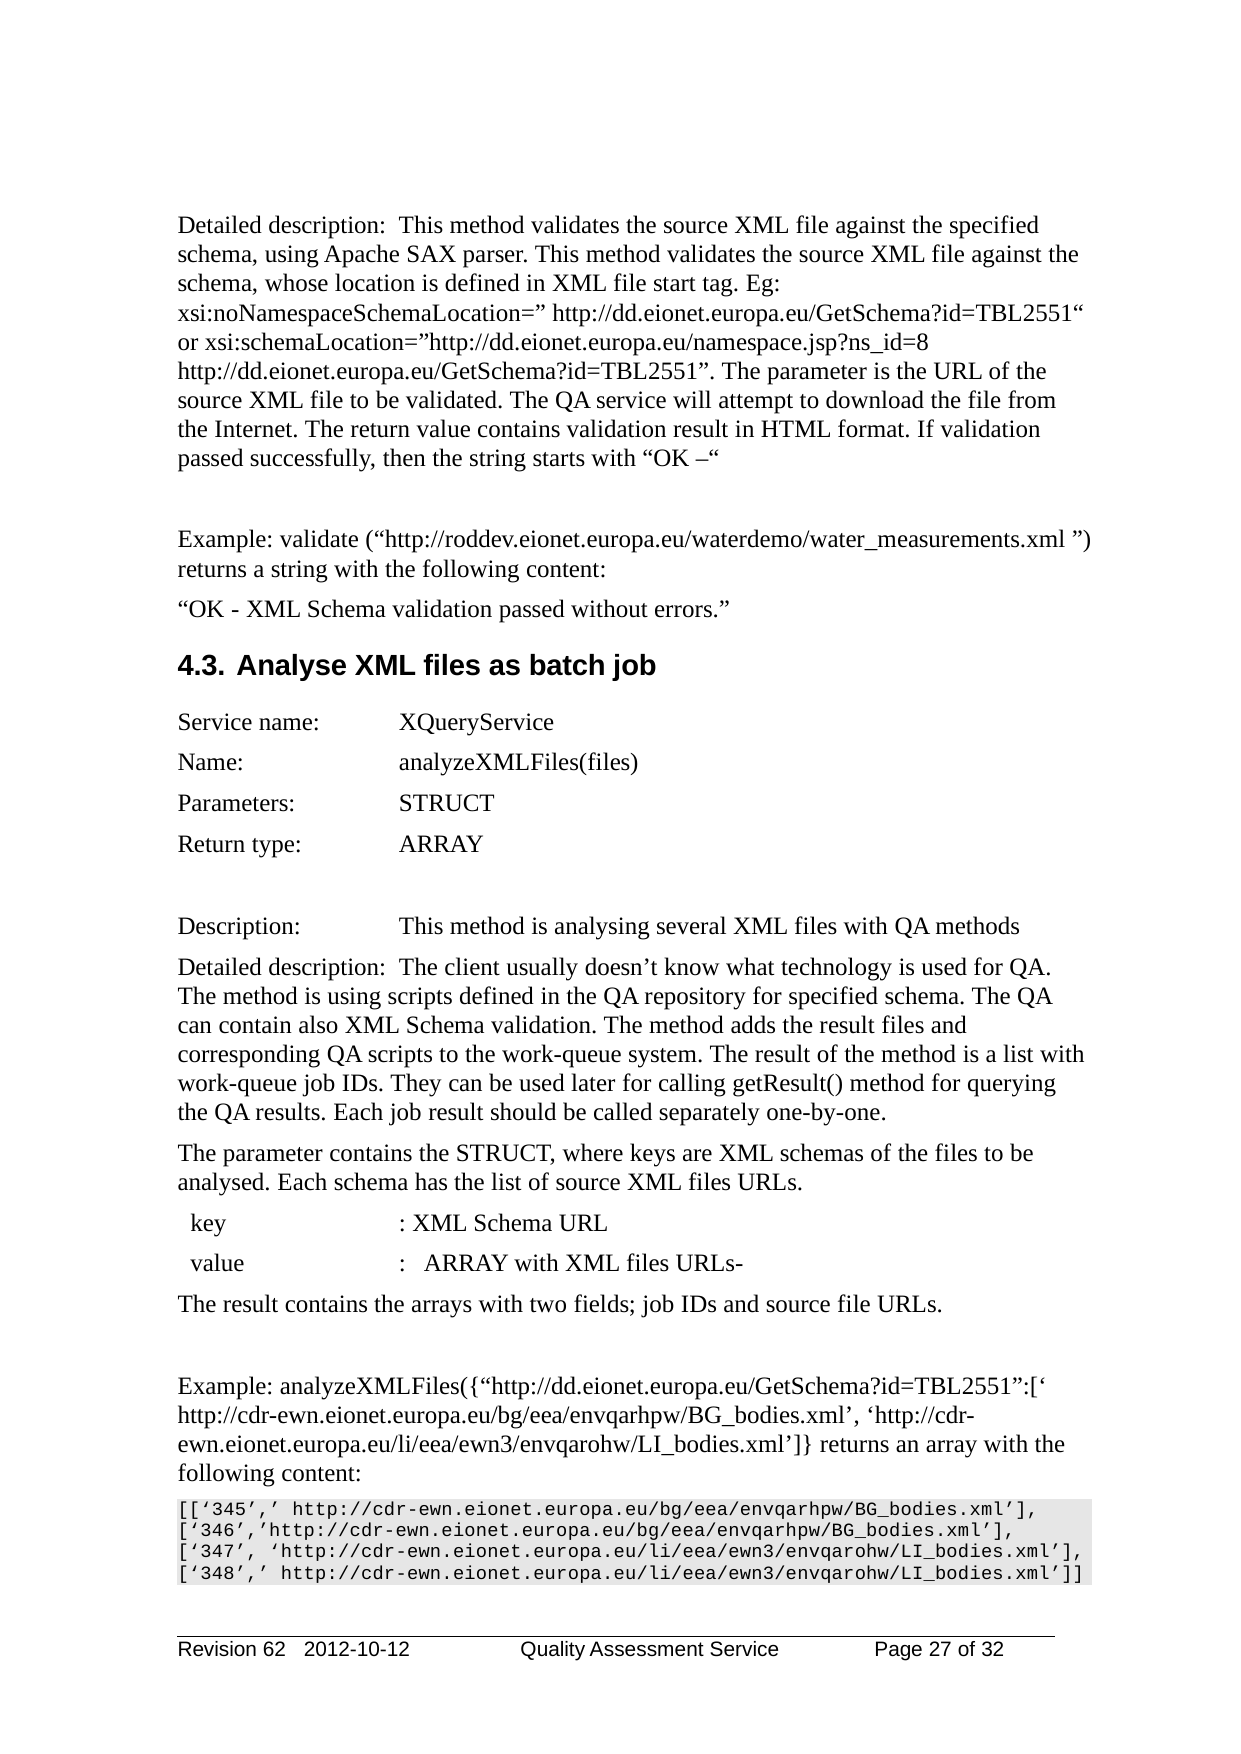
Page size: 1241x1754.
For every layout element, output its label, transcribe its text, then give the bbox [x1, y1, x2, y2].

text Description: This method is analysing several XML files with QA methods [177, 911, 1092, 940]
subtitle Analyse XML files as batch job [177, 648, 1092, 682]
text value : ARRAY with XML files URLs- [177, 1248, 1092, 1277]
text Detailed description: The client usually doesn’t know what technology is used for QA. The method is using scripts defined in the QA repository for specified schema. The QA can contain also XML Schema validation. The method adds the result files and corresponding QA scripts to the work-queue system. The result of the method is a list with work-queue job IDs. They can be used later for calling getResult() method for querying the QA results. Each job result should be called separately one-by-one. [177, 951, 1092, 1126]
text Example: analyzeXMLFiles({“http://dd.eionet.europa.eu/GetSchema?id=TBL2551”:[‘ http://cdr-ewn.eionet.europa.eu/bg/eea/envqarhpw/BG_bodies.xml’, ‘http://cdr-ewn.eionet.europa.eu/li/eea/ewn3/envqarohw/LI_bodies.xml’]} returns an array with the following content: [177, 1371, 1092, 1487]
text The parameter contains the STRUCT, where keys are XML schemas of the files to be analysed. Each schema has the list of source XML files URLs. [177, 1138, 1092, 1196]
text Name: analyzeXMLFiles(files) [177, 747, 1092, 776]
text “OK - XML Schema validation passed without errors.” [177, 594, 1092, 623]
text The result contains the arrays with two fields; job IDs and source file URLs. [177, 1289, 1092, 1318]
text Detailed description: This method validates the source XML file against the specified schema, using Apache SAX parser. This method validates the source XML file against the schema, whose location is defined in XML file start tag. Eg: xsi:noNamespaceSchemaLocation=” http://dd.eionet.europa.eu/GetSchema?id=TBL2551“ or xsi:schemaLocation=”http://dd.eionet.europa.eu/namespace.jsp?ns_id=8 http://dd.eionet.europa.eu/GetSchema?id=TBL2551”. The parameter is the URL of the source XML file to be validated. The QA service will attempt to download the file from the Internet. The return value contains validation result in HTML format. If validation passed successfully, then the string starts with “OK –“ [177, 210, 1092, 472]
text Example: validate (“http://roddev.eionet.europa.eu/waterdemo/water_measurements.xml ”) returns a string with the following content: [177, 524, 1092, 582]
text Parameters: STRUCT [177, 788, 1092, 817]
list [[‘345’,’ http://cdr-ewn.eionet.europa.eu/bg/eea/envqarhpw/BG_bodies.xml’], [‘346’,’http://cdr-ewn.eionet.europa.eu/bg/eea/envqarhpw/BG_bodies.xml’],[‘347’, ‘http://cdr-ewn.eionet.europa.eu/li/eea/ewn3/envqarohw/LI_bodies.xml’],[‘348’,’ http://cdr-ewn.eionet.europa.eu/li/eea/ewn3/envqarohw/LI_bodies.xml’]] [177, 1499, 1092, 1585]
text Return type: ARRAY [177, 829, 1092, 858]
text key : XML Schema URL [177, 1207, 1092, 1237]
text Service name: XQueryService [177, 706, 1092, 736]
